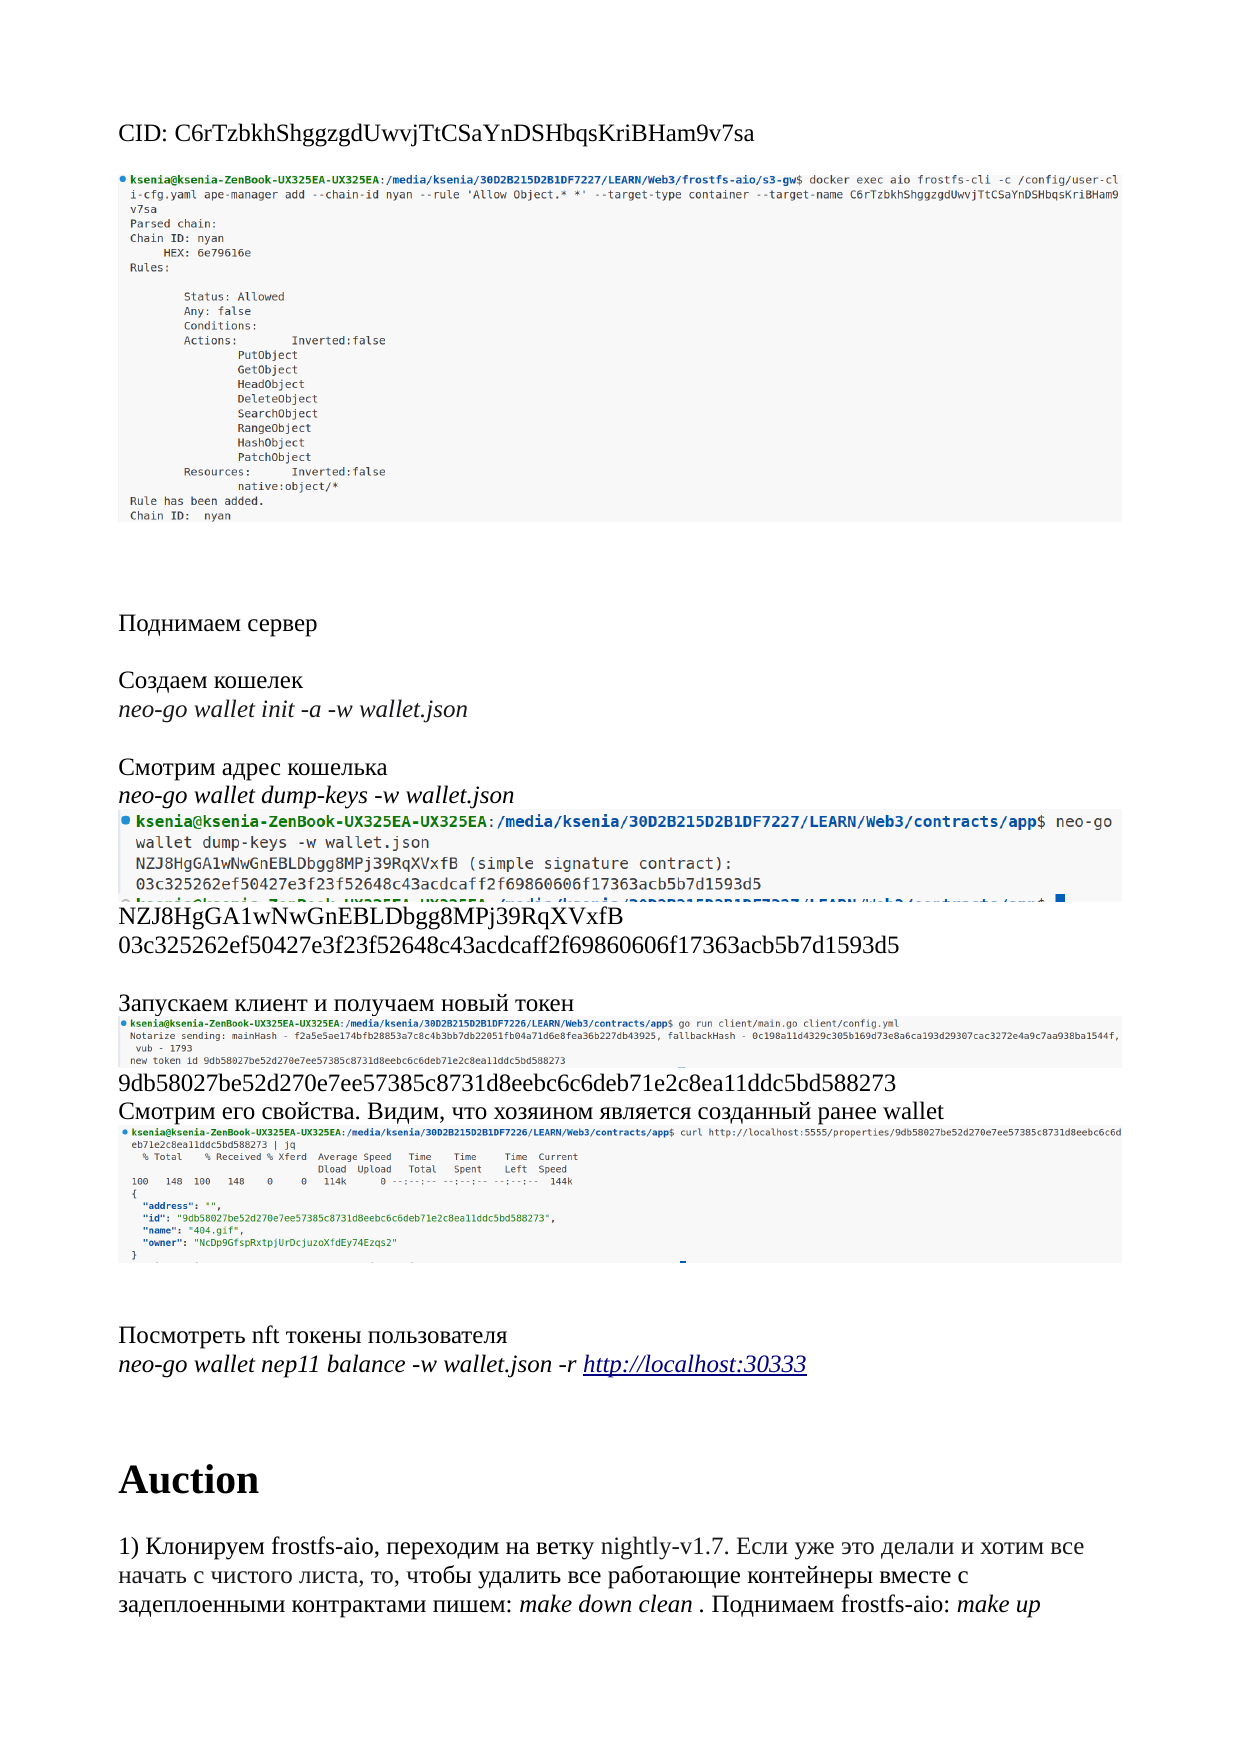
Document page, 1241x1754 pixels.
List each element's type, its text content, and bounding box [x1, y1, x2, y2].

text neo-go wallet init -a -w wallet.json [118, 694, 1122, 723]
text Смотрим его свойства. Видим, что хозяином является созданный ранее wallet [118, 1096, 1122, 1125]
text Запускаем клиент и получаем новый токен [118, 988, 1122, 1016]
text Создаем кошелек [118, 665, 1122, 694]
text CID: C6rTzbkhShggzgdUwvjTtCSaYnDSHbqsKriBHam9v7sa [118, 118, 1122, 147]
text NZJ8HgGA1wNwGnEBLDbgg8MPj39RqXVxfB [118, 902, 1122, 930]
picture [118, 1125, 1123, 1263]
text neo-go wallet dump-keys -w wallet.json [118, 780, 1122, 809]
picture [118, 809, 1123, 902]
text Посмотреть nft токены пользователя [118, 1321, 1122, 1349]
text neo-go wallet nep11 balance -w wallet.json -r http://localhost:30333 [118, 1349, 1122, 1378]
text 1) Клонируем frostfs-aio, переходим на ветку nightly-v1.7. Если уже это делали и хотим все начать с чистого листа, то, чтобы удалить все работающие контейнеры вместе с задеплоенными контрактами пишем: make down clean . Поднимаем frostfs-aio: make up [118, 1531, 1122, 1618]
text Поднимаем сервер [118, 608, 1122, 637]
picture [118, 175, 1123, 522]
text 9db58027be52d270e7ee57385c8731d8eebc6c6deb71e2c8ea11ddc5bd588273 [118, 1068, 1122, 1096]
text Auction [118, 1455, 1122, 1503]
text 03c325262ef50427e3f23f52648c43acdcaff2f69860606f17363acb5b7d1593d5 [118, 930, 1122, 959]
text Смотрим адрес кошелька [118, 752, 1122, 780]
picture [118, 1016, 1123, 1068]
